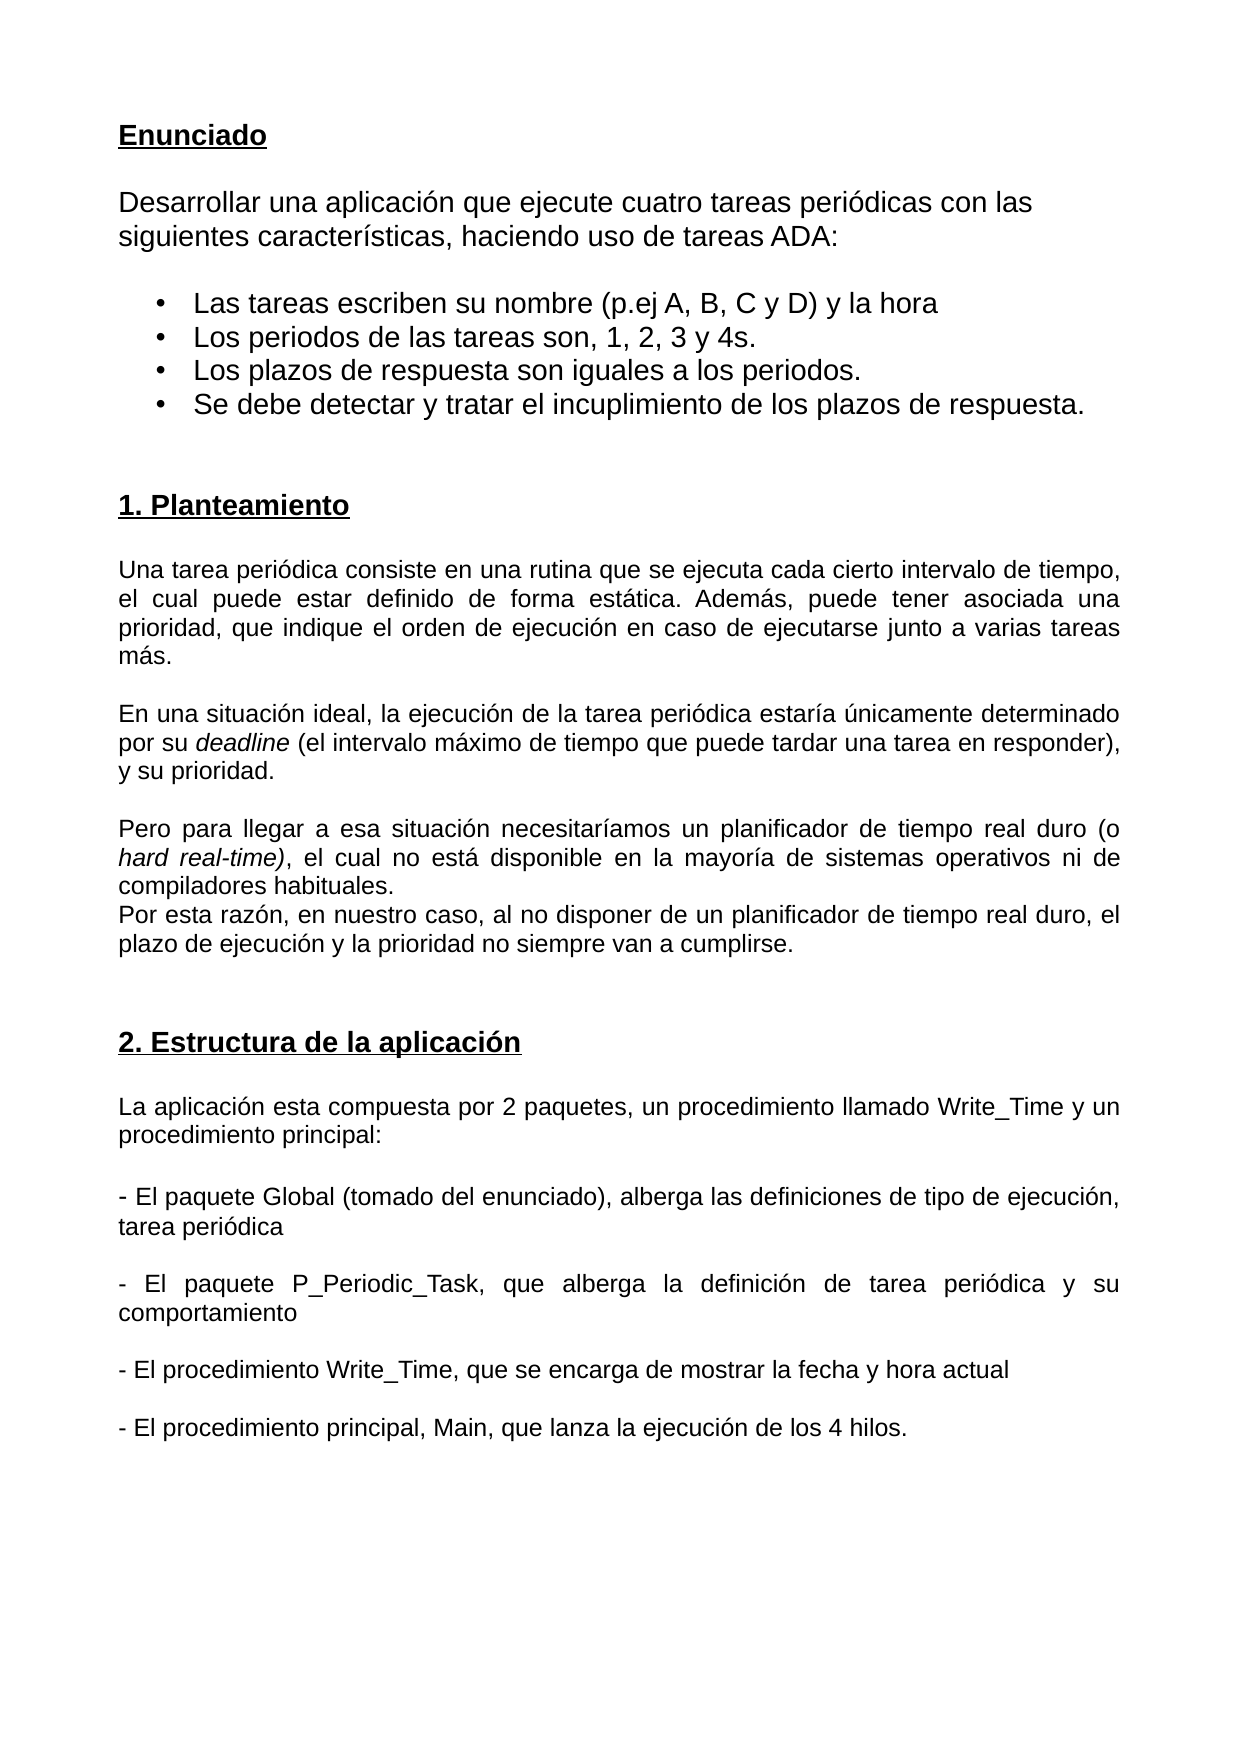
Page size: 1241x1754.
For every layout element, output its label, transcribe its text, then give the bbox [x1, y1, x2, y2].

text La aplicación esta compuesta por 2 paquetes, un procedimiento llamado Write_Time y un procedimiento principal: [118, 1092, 1122, 1149]
list Los periodos de las tareas son, 1, 2, 3 y 4s. [156, 319, 1122, 353]
text Una tarea periódica consiste en una rutina que se ejecuta cada cierto intervalo de tiempo, el cual puede estar definido de forma estática. Además, puede tener asociada una prioridad, que indique el orden de ejecución en caso de ejecutarse junto a varias tareas más. [118, 555, 1122, 670]
list Se debe detectar y tratar el incuplimiento de los plazos de respuesta. [156, 387, 1122, 421]
list Los plazos de respuesta son iguales a los periodos. [156, 353, 1122, 387]
text - El paquete Global (tomado del enunciado), alberga las definiciones de tipo de ejecución, tarea periódica [118, 1180, 1122, 1240]
text - El procedimiento Write_Time, que se encarga de mostrar la fecha y hora actual [118, 1355, 1122, 1384]
text Desarrollar una aplicación que ejecute cuatro tareas periódicas con las [118, 185, 1122, 219]
text En una situación ideal, la ejecución de la tarea periódica estaría únicamente determinado por su deadline (el intervalo máximo de tiempo que puede tardar una tarea en responder), y su prioridad. [118, 699, 1122, 785]
text Enunciado [118, 118, 1122, 152]
text Por esta razón, en nuestro caso, al no disponer de un planificador de tiempo real duro, el plazo de ejecución y la prioridad no siempre van a cumplirse. [118, 900, 1122, 957]
text Pero para llegar a esa situación necesitaríamos un planificador de tiempo real duro (o hard real-time), el cual no está disponible en la mayoría de sistemas operativos ni de compiladores habituales. [118, 814, 1122, 900]
text - El paquete P_Periodic_Task, que alberga la definición de tarea periódica y su comportamiento [118, 1269, 1122, 1327]
text 2. Estructura de la aplicación [118, 1024, 1122, 1058]
text - El procedimiento principal, Main, que lanza la ejecución de los 4 hilos. [118, 1413, 1122, 1442]
text 1. Planteamiento [118, 488, 1122, 521]
list Las tareas escriben su nombre (p.ej A, B, C y D) y la hora [156, 286, 1122, 319]
text siguientes características, haciendo uso de tareas ADA: [118, 219, 1122, 252]
